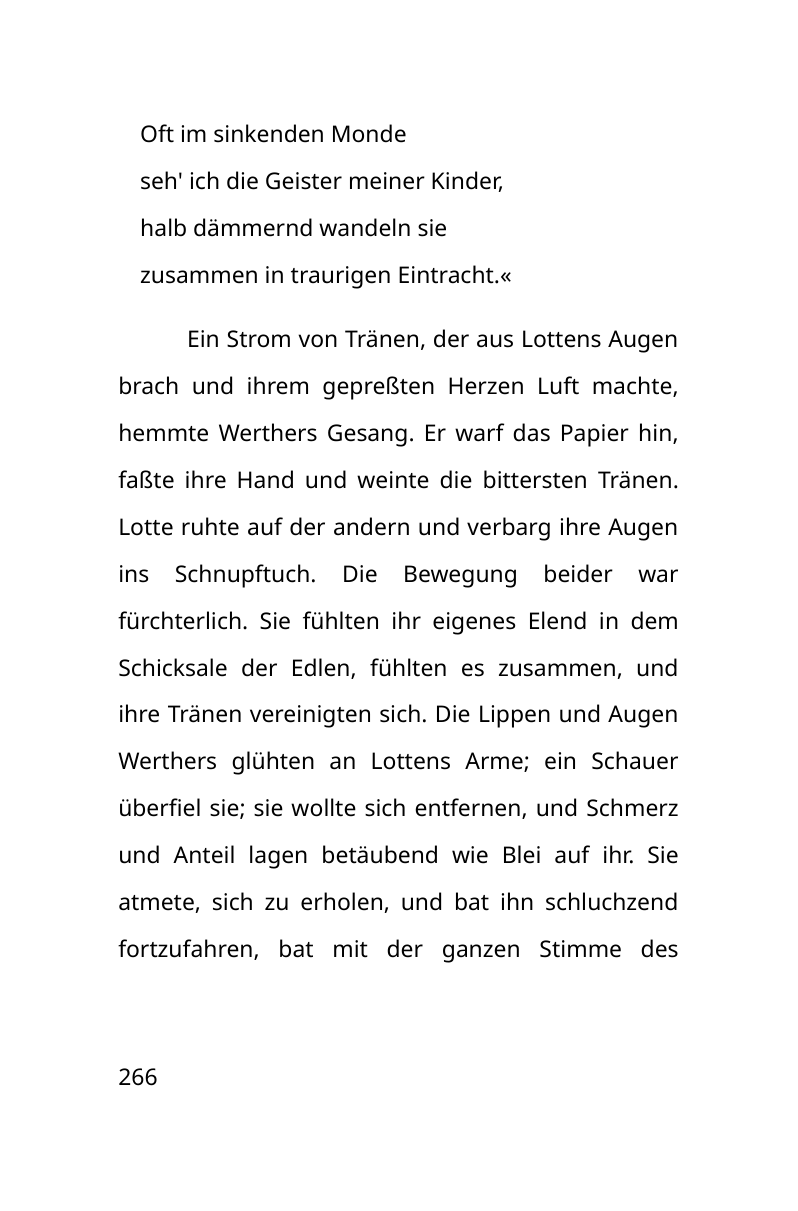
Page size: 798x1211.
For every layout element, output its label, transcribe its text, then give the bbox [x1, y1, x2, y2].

text Oft im sinkenden Monde seh' ich die Geister meiner Kinder, halb dämmernd wandeln sie zusammen in traurigen Eintracht.« [140, 118, 679, 290]
text Ein Strom von Tränen, der aus Lottens Augen brach und ihrem gepreßten Herzen Luft machte, hemmte Werthers Gesang. Er warf das Papier hin, faßte ihre Hand und weinte die bittersten Tränen. Lotte ruhte auf der andern und verbarg ihre Augen ins Schnupftuch. Die Bewegung beider war fürchterlich. Sie fühlten ihr eigenes Elend in dem Schicksale der Edlen, fühlten es zusammen, und ihre Tränen vereinigten sich. Die Lippen und Augen Werthers glühten an Lottens Arme; ein Schauer überfiel sie; sie wollte sich entfernen, und Schmerz und Anteil lagen betäubend wie Blei auf ihr. Sie atmete, sich zu erholen, und bat ihn schluchzend fortzufahren, bat mit der ganzen Stimme des [118, 323, 679, 964]
